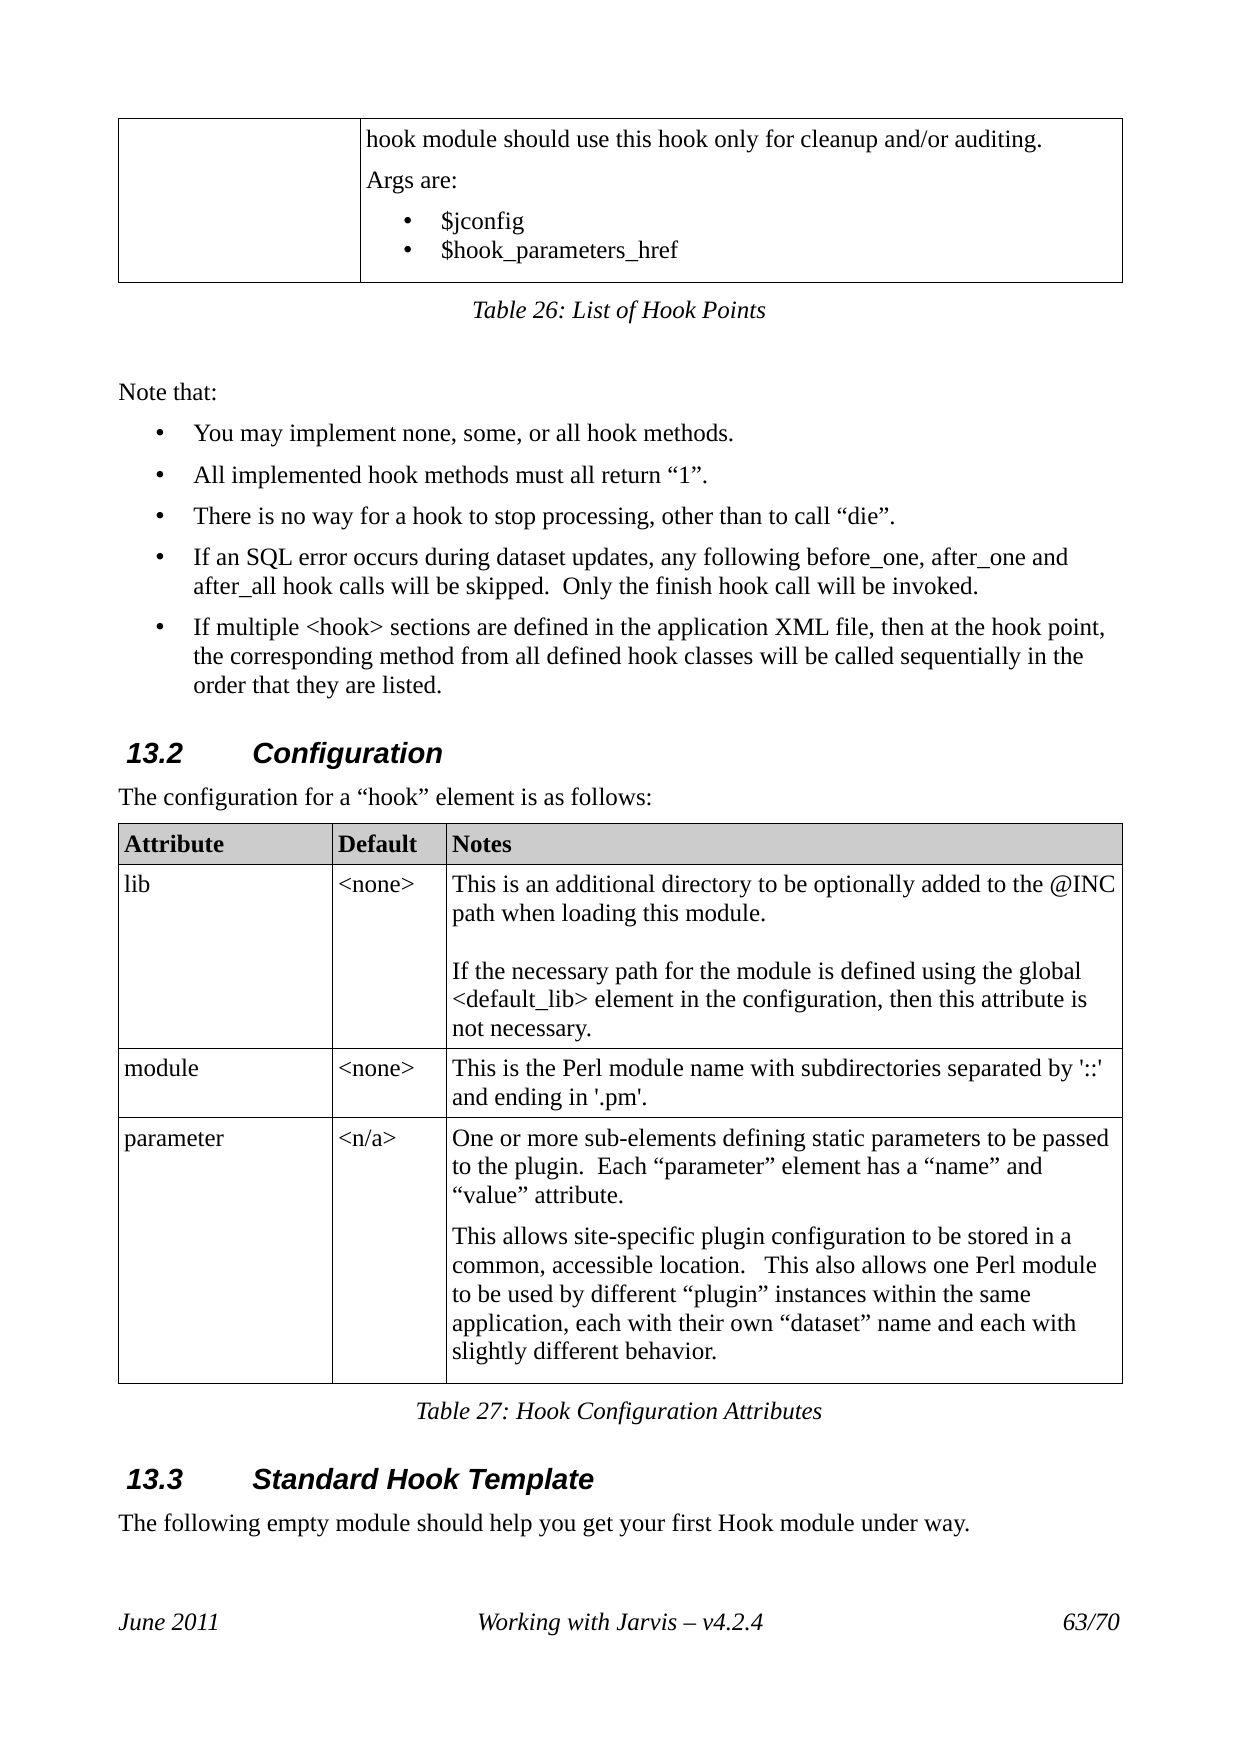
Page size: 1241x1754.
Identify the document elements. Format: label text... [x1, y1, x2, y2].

table_cell hook module should use this hook only for cleanup and/or auditing. Args are: $jconfig $hook_parameters_href [361, 119, 1122, 282]
text The following empty module should help you get your first Hook module under way. [118, 1508, 1122, 1537]
table_cell One or more sub-elements defining static parameters to be passed to the plugin. Each “parameter” element has a “name” and “value” attribute. This allows site-specific plugin configuration to be stored in a common, accessible location. This also allows one Perl module to be used by different “plugin” instances within the same application, each with their own “dataset” name and each with slightly different behavior. [447, 1118, 1122, 1383]
subtitle Configuration [118, 736, 1122, 769]
list There is no way for a hook to stop processing, other than to call “die”. [156, 501, 1122, 530]
list If multiple <hook> sections are defined in the application XML file, then at the hook point, the corresponding method from all defined hook classes will be called sequentially in the order that they are listed. [156, 612, 1122, 698]
table_cell This is an additional directory to be optionally added to the @INC path when loading this module. If the necessary path for the module is defined using the global <default_lib> element in the configuration, then this attribute is not necessary. [447, 865, 1122, 1048]
list If an SQL error occurs during dataset updates, any following before_one, after_one and after_all hook calls will be skipped. Only the finish hook call will be invoked. [156, 542, 1122, 600]
subtitle Standard Hook Template [118, 1462, 1122, 1496]
table_header Attribute [119, 824, 332, 864]
text Table 27: Hook Configuration Attributes [118, 1396, 1122, 1425]
table_cell lib [119, 865, 332, 1048]
table_cell parameter [119, 1118, 332, 1383]
table_header Default [333, 824, 446, 864]
text Note that: [118, 377, 1122, 406]
text Table 26: List of Hook Points [118, 295, 1122, 323]
table_cell This is the Perl module name with subdirectories separated by '::' and ending in '.pm'. [447, 1049, 1122, 1117]
table_cell <none> [333, 1049, 446, 1117]
list You may implement none, some, or all hook methods. [156, 418, 1122, 447]
list All implemented hook methods must all return “1”. [156, 460, 1122, 488]
table_cell <none> [333, 865, 446, 1048]
table_cell [119, 119, 360, 282]
table_cell <n/a> [333, 1118, 446, 1383]
table_header Notes [447, 824, 1122, 864]
table_cell module [119, 1049, 332, 1117]
text The configuration for a “hook” element is as follows: [118, 782, 1122, 811]
